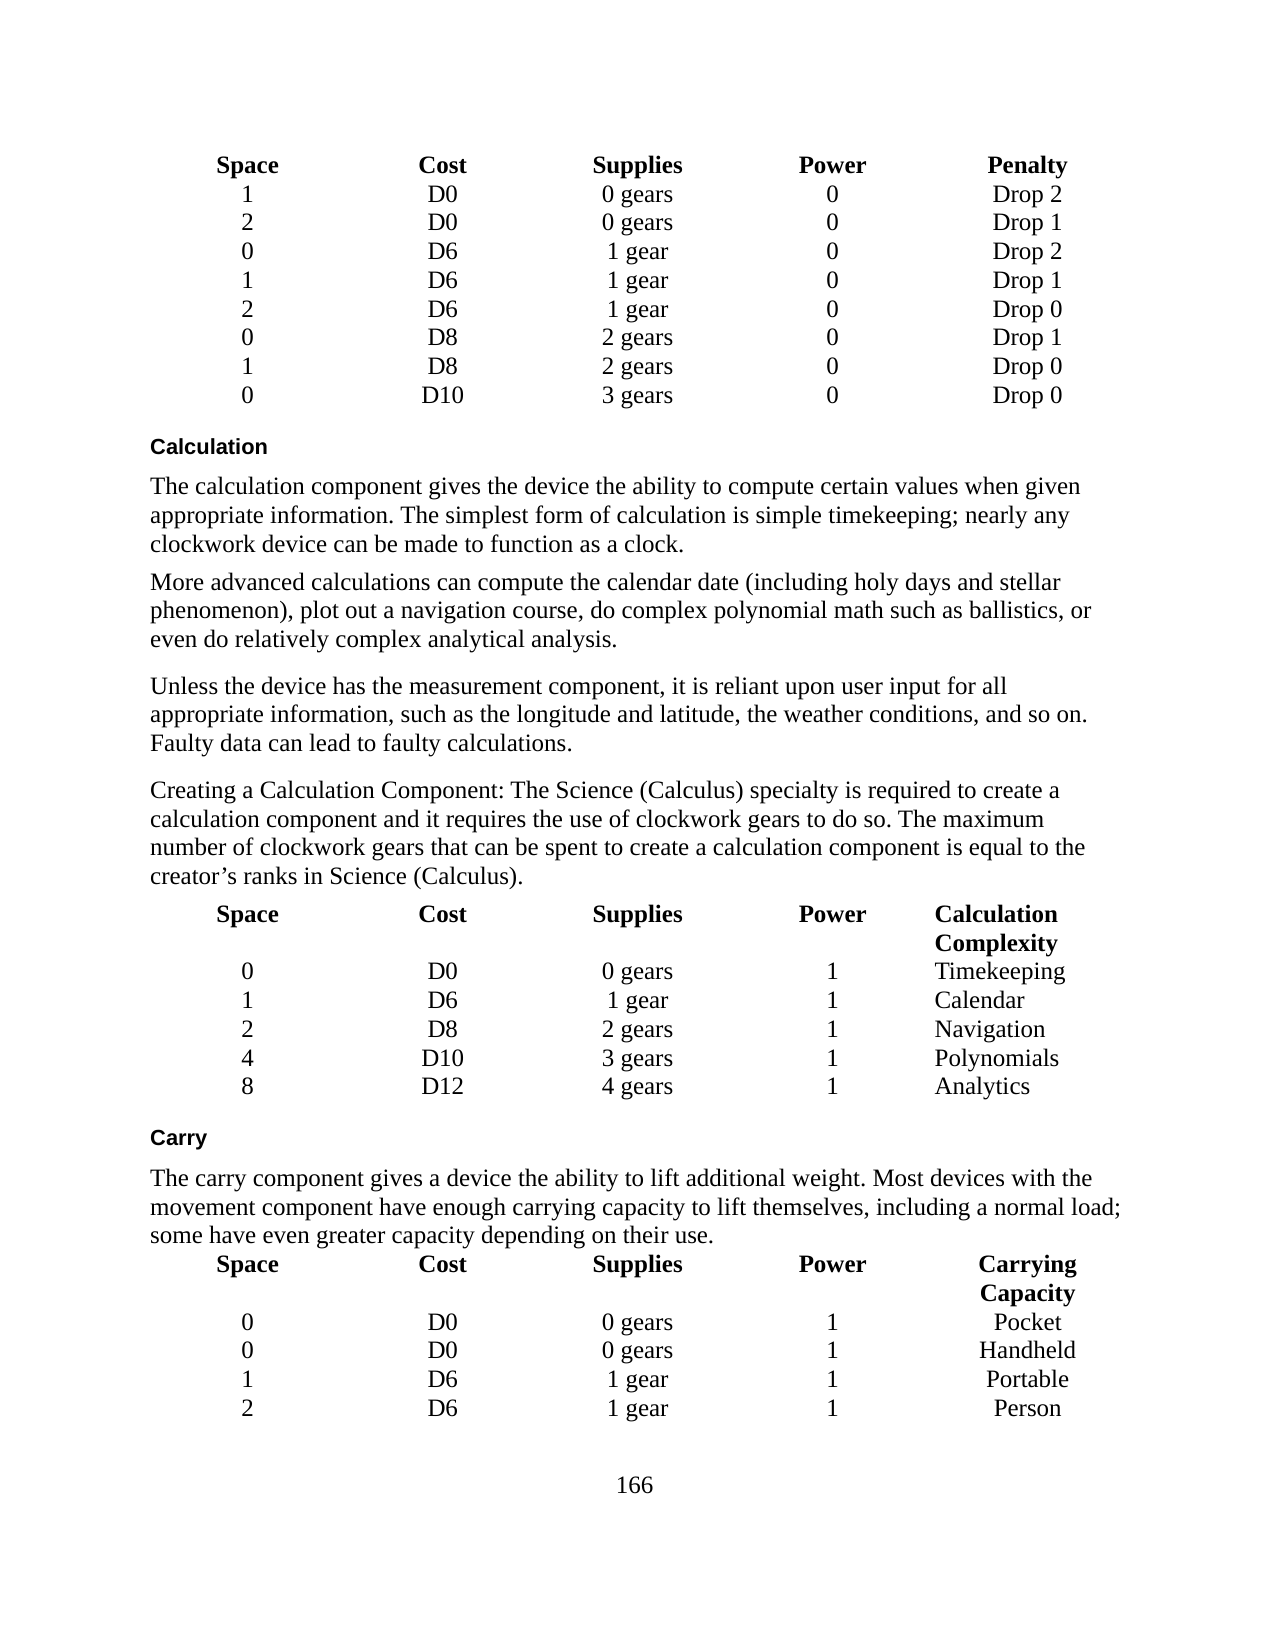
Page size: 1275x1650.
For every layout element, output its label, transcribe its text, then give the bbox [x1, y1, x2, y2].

table_cell 1 [735, 1364, 930, 1393]
table_cell Drop 2 [930, 236, 1125, 265]
table_cell D0 [345, 1307, 540, 1335]
table_cell 0 gears [540, 956, 735, 985]
table_cell Navigation [930, 1014, 1125, 1043]
table_cell 0 gears [540, 1307, 735, 1335]
text Unless the device has the measurement component, it is reliant upon user input for all appropriate information, such as the longitude and latitude, the weather conditions, and so on. Faulty data can lead to faulty calculations. [150, 671, 1125, 757]
table_cell 0 [150, 1307, 345, 1335]
table_header Space [150, 1249, 345, 1307]
table_cell 0 [735, 351, 930, 380]
table_cell Drop 1 [930, 208, 1125, 236]
table_header Carrying Capacity [930, 1249, 1125, 1307]
table_cell 1 gear [540, 236, 735, 265]
table_cell D8 [345, 1014, 540, 1043]
table_cell 1 [150, 265, 345, 294]
table_cell 1 gear [540, 294, 735, 322]
table_cell 0 [735, 179, 930, 207]
table_cell 0 [735, 208, 930, 236]
table_cell D6 [345, 294, 540, 322]
table_cell 0 [150, 1335, 345, 1364]
table_cell 3 gears [540, 1043, 735, 1071]
subtitle Calculation [150, 434, 1125, 459]
table_cell D6 [345, 265, 540, 294]
table_cell Drop 1 [930, 323, 1125, 351]
table_cell 1 gear [540, 1364, 735, 1393]
table_cell Analytics [930, 1071, 1125, 1100]
table_cell Timekeeping [930, 956, 1125, 985]
text The calculation component gives the device the ability to compute certain values when given appropriate information. The simplest form of calculation is simple timekeeping; nearly any clockwork device can be made to function as a clock. [150, 471, 1125, 558]
table_cell D6 [345, 236, 540, 265]
table_cell 1 [150, 985, 345, 1014]
text Creating a Calculation Component: The Science (Calculus) specialty is required to create a calculation component and it requires the use of clockwork gears to do so. The maximum number of clockwork gears that can be spent to create a calculation component is equal to the creator’s ranks in Science (Calculus). [150, 775, 1125, 890]
table_cell Polynomials [930, 1043, 1125, 1071]
table_cell 0 gears [540, 1335, 735, 1364]
table_cell Drop 2 [930, 179, 1125, 207]
table_cell D12 [345, 1071, 540, 1100]
table_cell 0 [735, 236, 930, 265]
table_cell 1 [735, 956, 930, 985]
table_cell Person [930, 1393, 1125, 1422]
table_cell Drop 1 [930, 265, 1125, 294]
table_cell 2 [150, 1393, 345, 1422]
table_cell D10 [345, 1043, 540, 1071]
table_cell 1 [735, 985, 930, 1014]
table_header Space [150, 899, 345, 956]
table_cell D6 [345, 1393, 540, 1422]
table_header Power [735, 899, 930, 956]
table_cell 1 gear [540, 985, 735, 1014]
table_cell 0 [150, 380, 345, 409]
table_cell Drop 0 [930, 351, 1125, 380]
table_cell 1 [735, 1393, 930, 1422]
table_cell D6 [345, 985, 540, 1014]
table_header Penalty [930, 150, 1125, 179]
table_cell D0 [345, 956, 540, 985]
table_cell 1 [735, 1307, 930, 1335]
table_cell 0 [735, 380, 930, 409]
table_header Space [150, 150, 345, 179]
table_cell 1 [735, 1335, 930, 1364]
table_header Power [735, 150, 930, 179]
table_cell Portable [930, 1364, 1125, 1393]
table_cell 0 [735, 265, 930, 294]
table_cell 0 [150, 956, 345, 985]
table_cell 2 gears [540, 323, 735, 351]
table_header Supplies [540, 899, 735, 956]
table_cell Drop 0 [930, 294, 1125, 322]
table_header Supplies [540, 150, 735, 179]
table_cell Calendar [930, 985, 1125, 1014]
table_cell 0 [150, 236, 345, 265]
table_cell D6 [345, 1364, 540, 1393]
table_header Cost [345, 150, 540, 179]
table_header Cost [345, 1249, 540, 1307]
table_cell D8 [345, 351, 540, 380]
table_cell D8 [345, 323, 540, 351]
table_cell D0 [345, 1335, 540, 1364]
table_cell D0 [345, 179, 540, 207]
table_cell 1 [735, 1071, 930, 1100]
text More advanced calculations can compute the calendar date (including holy days and stellar phenomenon), plot out a navigation course, do complex polynomial math such as ballistics, or even do relatively complex analytical analysis. [150, 567, 1125, 653]
table_cell 2 [150, 294, 345, 322]
table_cell D10 [345, 380, 540, 409]
table_header Calculation Complexity [930, 899, 1125, 956]
table_cell 3 gears [540, 380, 735, 409]
table_cell 1 [150, 1364, 345, 1393]
subtitle Carry [150, 1125, 1125, 1150]
table_cell 1 [735, 1014, 930, 1043]
table_cell Pocket [930, 1307, 1125, 1335]
table_cell 1 [150, 179, 345, 207]
table_cell 0 gears [540, 179, 735, 207]
table_cell 0 [735, 294, 930, 322]
table_cell 0 [735, 323, 930, 351]
table_cell 4 [150, 1043, 345, 1071]
table_cell 0 [150, 323, 345, 351]
table_header Cost [345, 899, 540, 956]
table_cell 2 [150, 1014, 345, 1043]
table_cell D0 [345, 208, 540, 236]
table_cell 1 [735, 1043, 930, 1071]
table_cell 1 gear [540, 265, 735, 294]
table_header Power [735, 1249, 930, 1307]
table_cell 4 gears [540, 1071, 735, 1100]
table_cell Handheld [930, 1335, 1125, 1364]
table_cell 2 gears [540, 1014, 735, 1043]
table_cell 2 [150, 208, 345, 236]
table_header Supplies [540, 1249, 735, 1307]
table_cell 8 [150, 1071, 345, 1100]
table_cell 1 gear [540, 1393, 735, 1422]
table_cell 1 [150, 351, 345, 380]
table_cell Drop 0 [930, 380, 1125, 409]
table_cell 2 gears [540, 351, 735, 380]
table_cell 0 gears [540, 208, 735, 236]
text The carry component gives a device the ability to lift additional weight. Most devices with the movement component have enough carrying capacity to lift themselves, including a normal load; some have even greater capacity depending on their use. [150, 1163, 1125, 1249]
